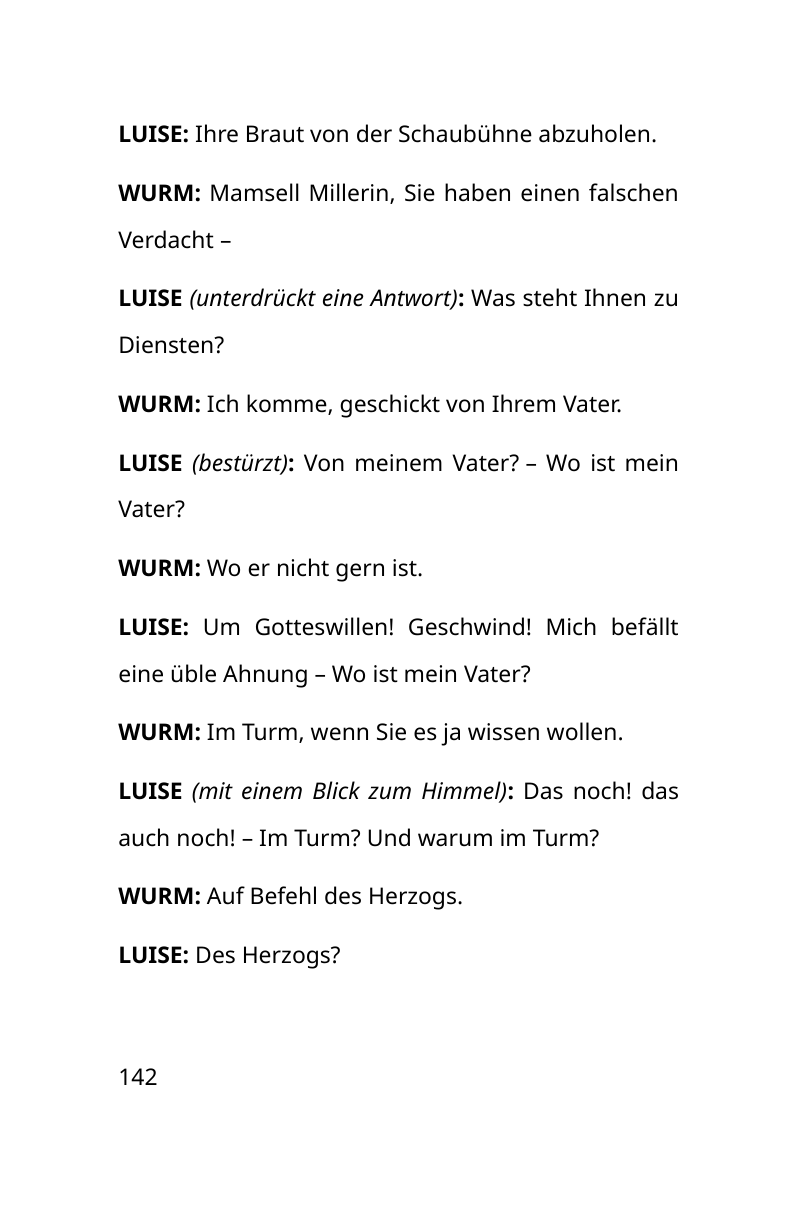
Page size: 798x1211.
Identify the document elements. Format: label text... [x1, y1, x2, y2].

text WURM: Auf Befehl des Herzogs. [118, 880, 679, 912]
text WURM: Mamsell Millerin, Sie haben einen falschen Verdacht – [118, 177, 679, 255]
text LUISE (bestürzt): Von meinem Vater? – Wo ist mein Vater? [118, 446, 679, 524]
text LUISE: Des Herzogs? [118, 939, 679, 970]
text LUISE: Ihre Braut von der Schaubühne abzuholen. [118, 118, 679, 149]
text WURM: Im Turm, wenn Sie es ja wissen wollen. [118, 716, 679, 747]
text WURM: Ich komme, geschickt von Ihrem Vater. [118, 388, 679, 419]
text LUISE: Um Gotteswillen! Geschwind! Mich befällt eine üble Ahnung – Wo ist mein Vater? [118, 611, 679, 689]
text LUISE (mit einem Blick zum Himmel): Das noch! das auch noch! – Im Turm? Und warum im Turm? [118, 775, 679, 853]
text WURM: Wo er nicht gern ist. [118, 552, 679, 583]
text LUISE (unterdrückt eine Antwort): Was steht Ihnen zu Diensten? [118, 282, 679, 360]
